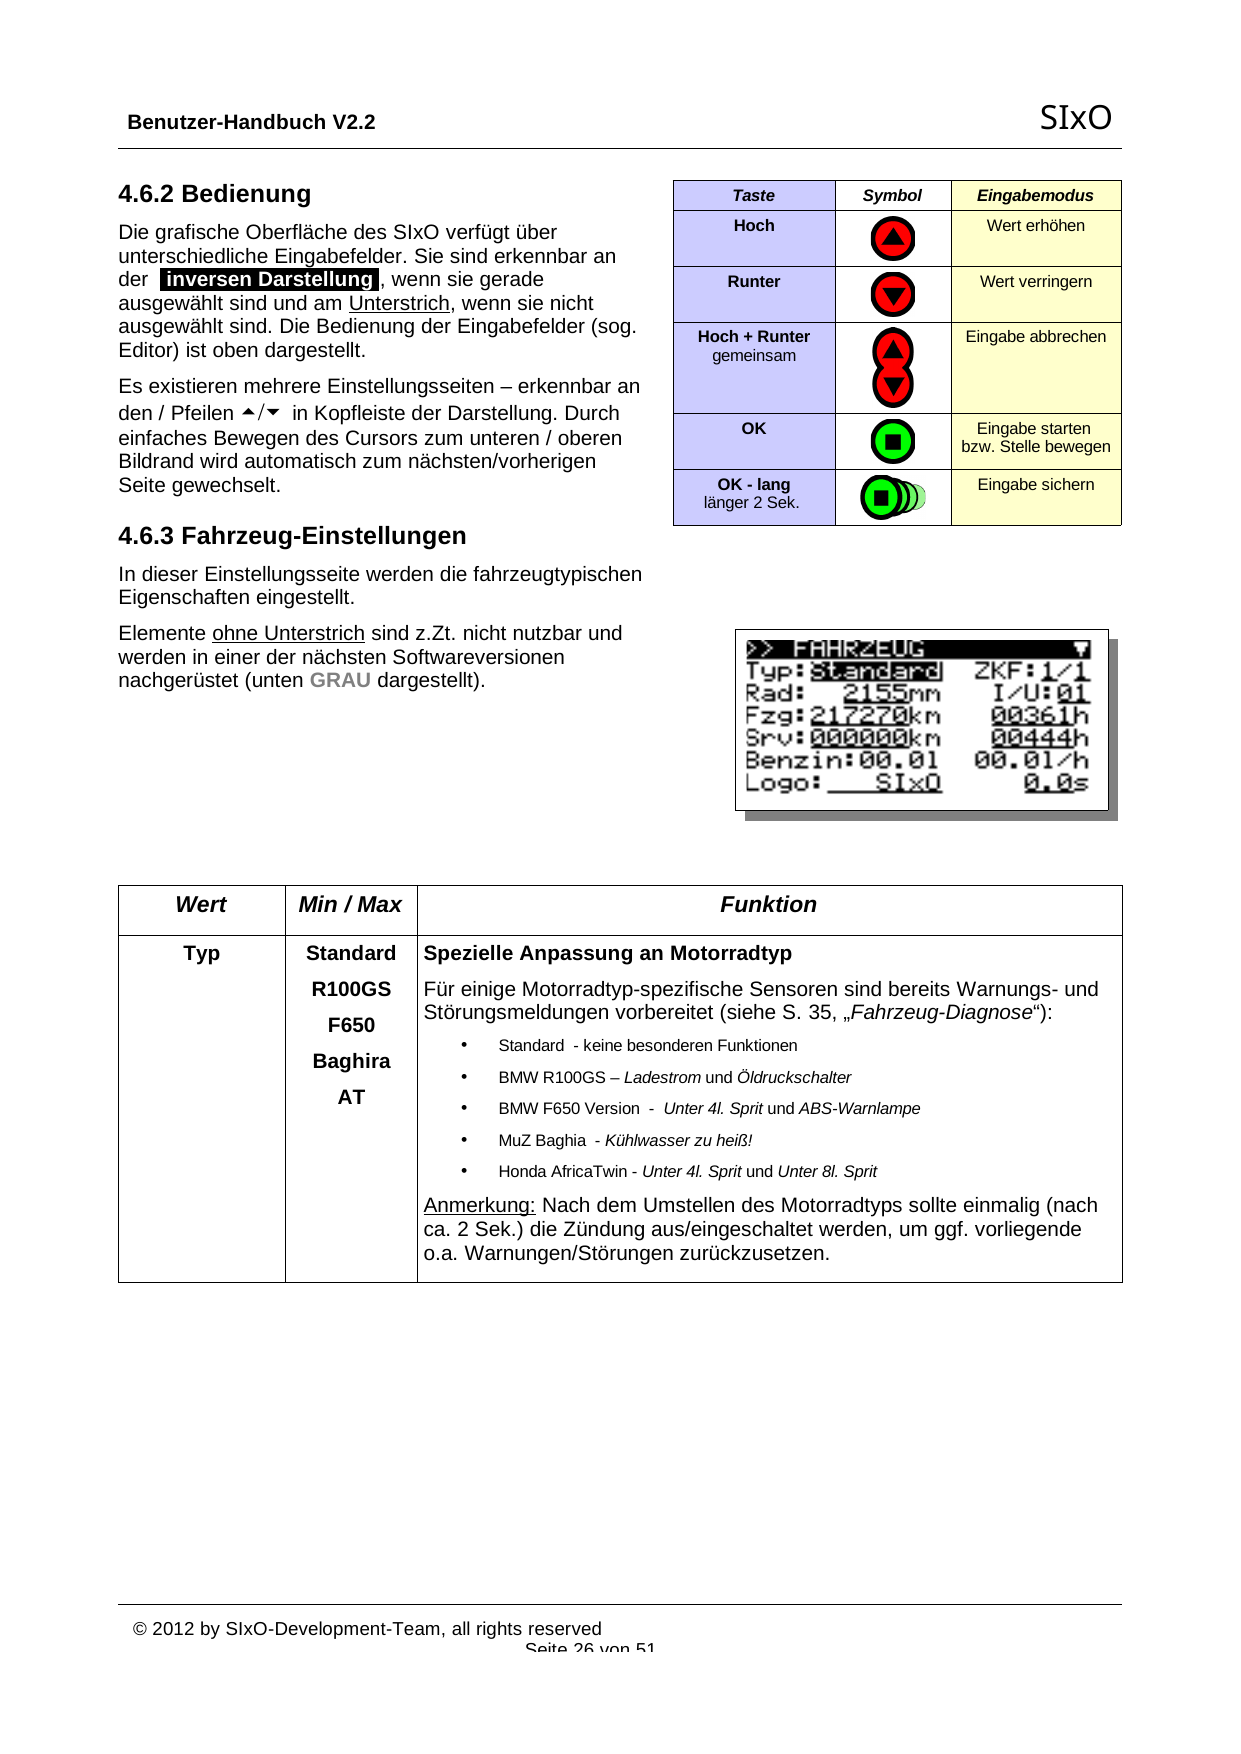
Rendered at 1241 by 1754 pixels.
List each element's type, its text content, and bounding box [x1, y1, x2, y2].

subtitle Bedienung [118, 180, 645, 208]
table_cell Eingabe starten bzw. Stelle bewegen [952, 414, 1121, 469]
table_header Funktion [418, 886, 1122, 935]
table_cell Hoch + Runter gemeinsam [674, 323, 835, 413]
text [645, 180, 1121, 572]
picture [870, 419, 915, 464]
picture [870, 216, 915, 261]
table_cell Eingabe sichern [952, 470, 1121, 525]
table_cell Typ [119, 936, 285, 1282]
table_cell Wert verringern [952, 267, 1121, 322]
text Es existieren mehrere Einstellungsseiten – erkennbar an den / Pfeilen / in Kopfleiste der Darstellung. Durch einfaches Bewegen des Cursors zum unteren / oberen Bildrand wird automatisch zum nächsten/vorherigen Seite gewechselt. [118, 374, 645, 497]
picture [870, 272, 915, 317]
table_cell Eingabe abbrechen [952, 323, 1121, 413]
table_cell OK [674, 414, 835, 469]
subtitle Fahrzeug-Einstellungen [118, 522, 645, 550]
table_header Symbol [836, 181, 951, 210]
table_cell [836, 323, 951, 413]
picture [860, 475, 926, 520]
text In dieser Einstellungsseite werden die fahrzeugtypischen Eigenschaften eingestellt. [118, 562, 1122, 609]
table_header Min / Max [286, 886, 417, 935]
table_cell [836, 267, 951, 322]
table_cell Spezielle Anpassung an Motorradtyp Für einige Motorradtyp-spezifische Sensoren sind bereits Warnungs- und Störungsmeldungen vorbereitet (siehe S. 35, „Fahrzeug-Diagnose“): Standard - keine besonderen Funktionen BMW R100GS – Ladestrom und Öldruckschalter BMW F650 Version - Unter 4l. Sprit und ABS-Warnlampe MuZ Baghia - Kühlwasser zu heiß! Honda AfricaTwin - Unter 4l. Sprit und Unter 8l. Sprit Anmerkung: Nach dem Umstellen des Motorradtyps sollte einmalig (nach ca. 2 Sek.) die Zündung aus/eingeschaltet werden, um ggf. vorliegende o.a. Warnungen/Störungen zurückzusetzen. [418, 936, 1122, 1282]
table_cell Wert erhöhen [952, 211, 1121, 266]
table_header Eingabemodus [952, 181, 1121, 210]
table_cell [836, 414, 951, 469]
text Elemente ohne Unterstrich sind z.Zt. nicht nutzbar und werden in einer der nächsten Softwareversionen nachgerüstet (unten GRAU dargestellt). [118, 622, 1122, 692]
table_header Taste [674, 181, 835, 210]
picture [746, 640, 1097, 799]
table_cell [836, 211, 951, 266]
table_cell Standard R100GS F650 Baghira AT [286, 936, 417, 1282]
table_cell Hoch [674, 211, 835, 266]
table_cell [836, 470, 951, 525]
table_cell OK - lang länger 2 Sek. [674, 470, 835, 525]
table_cell Runter [674, 267, 835, 322]
picture [872, 327, 914, 408]
text Die grafische Oberfläche des SIxO verfügt über unterschiedliche Eingabefelder. Sie sind erkennbar an der inversen Darstellung , wenn sie gerade ausgewählt sind und am Unterstrich, wenn sie nicht ausgewählt sind. Die Bedienung der Eingabefelder (sog. Editor) ist oben dargestellt. [118, 221, 645, 362]
table_header Wert [119, 886, 285, 935]
